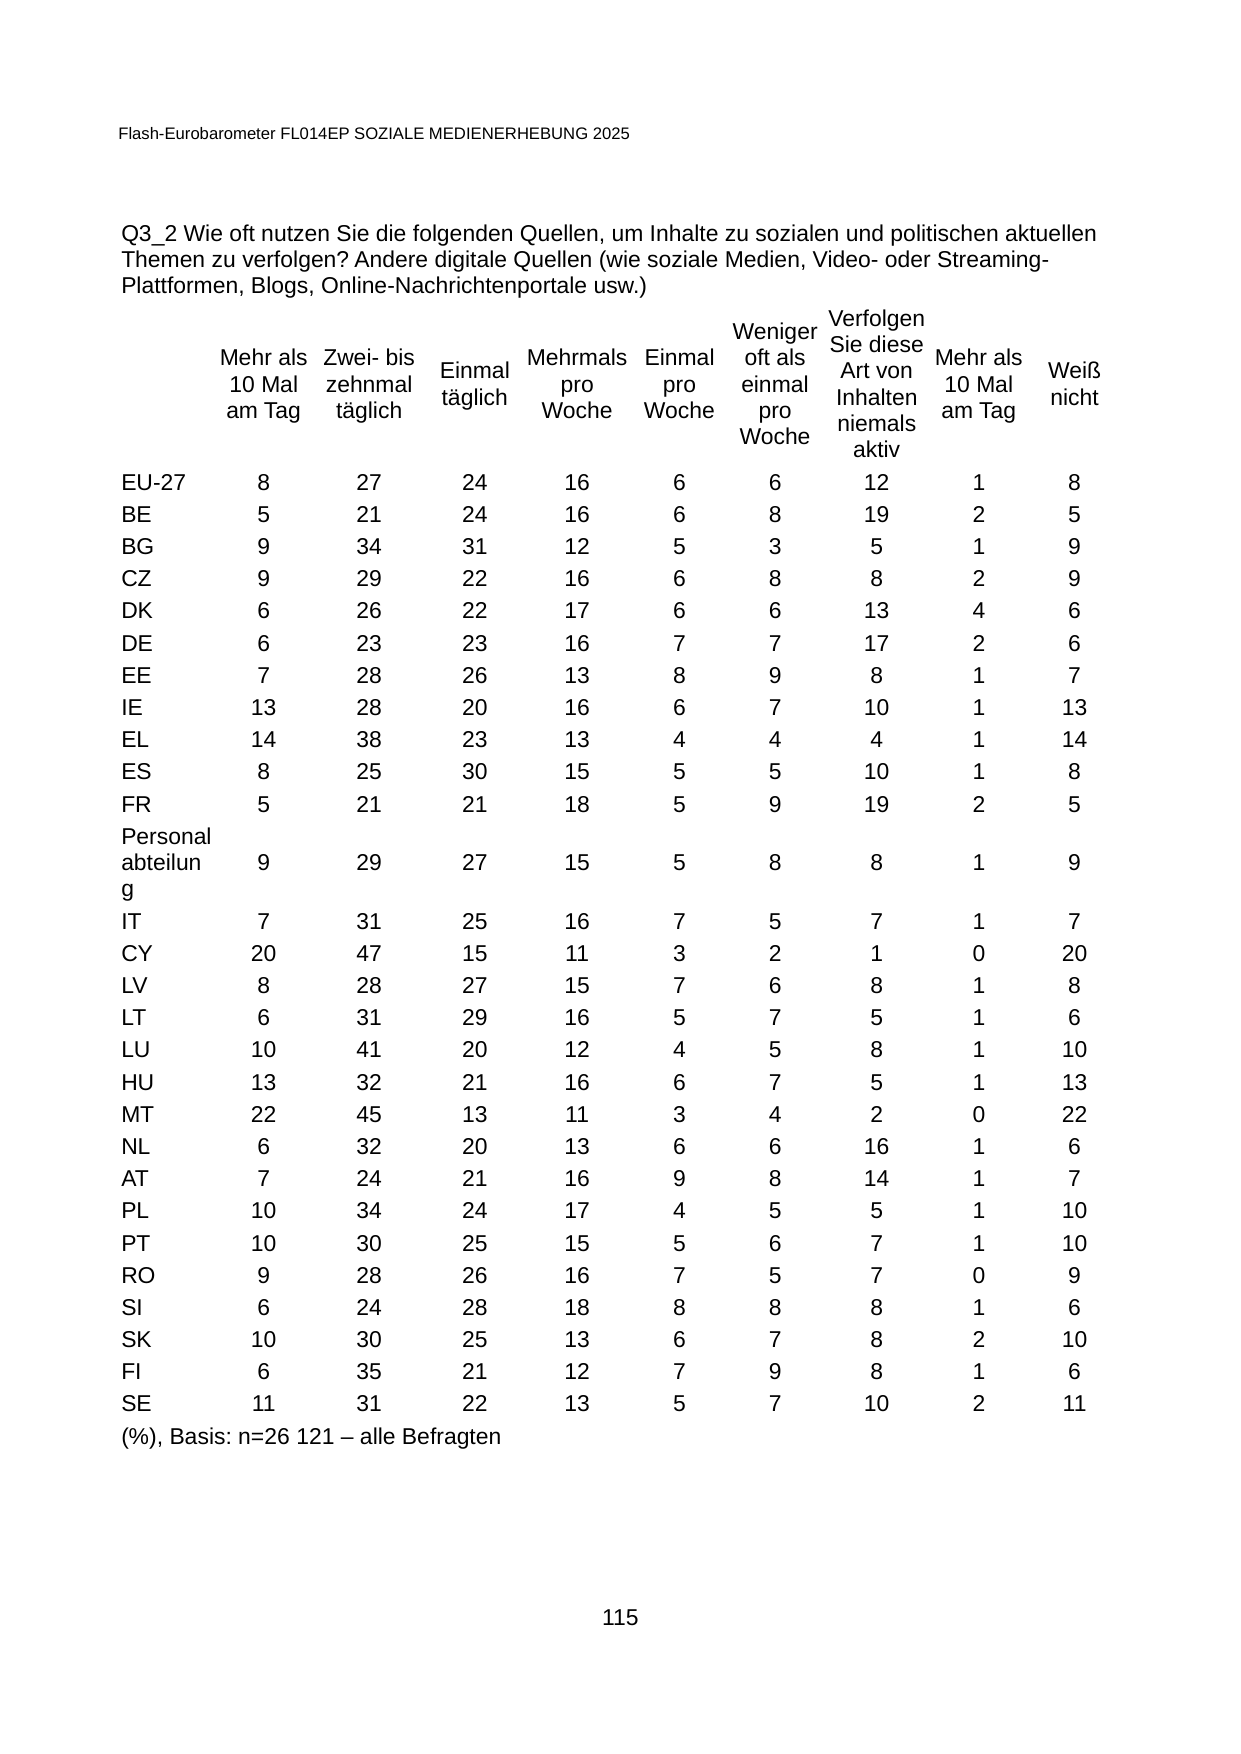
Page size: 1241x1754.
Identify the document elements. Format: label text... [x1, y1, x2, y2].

table_cell 15 [523, 969, 631, 1001]
table_cell 6 [727, 1227, 822, 1259]
table_cell 26 [427, 1259, 522, 1291]
table_cell 7 [727, 627, 822, 659]
table_cell 28 [311, 1259, 427, 1291]
table_cell 24 [311, 1162, 427, 1194]
table_cell 1 [931, 1291, 1026, 1323]
table_cell 26 [311, 595, 427, 627]
table_cell 23 [311, 627, 427, 659]
table_cell 16 [523, 905, 631, 937]
table_cell Mehr als 10 Mal am Tag [215, 302, 311, 466]
table_cell PL [118, 1194, 215, 1227]
table_cell 7 [631, 1355, 727, 1387]
table_cell 1 [931, 691, 1026, 723]
table_cell 17 [523, 1194, 631, 1227]
table_cell Verfolgen Sie diese Art von Inhalten niemals aktiv [823, 302, 931, 466]
table_cell 6 [631, 1066, 727, 1098]
table_cell 21 [311, 498, 427, 530]
table_cell 10 [1026, 1323, 1122, 1355]
table_cell 13 [1026, 691, 1122, 723]
table_cell 15 [523, 755, 631, 788]
table_cell Einmal täglich [427, 302, 522, 466]
table_cell 13 [523, 723, 631, 755]
table_cell Mehrmals pro Woche [523, 302, 631, 466]
table_cell 10 [215, 1034, 311, 1066]
table_cell 31 [311, 1001, 427, 1033]
table_cell 21 [427, 1162, 522, 1194]
table_cell 28 [311, 969, 427, 1001]
table_cell EL [118, 723, 215, 755]
table_cell 6 [215, 1001, 311, 1033]
table_cell 0 [931, 1259, 1026, 1291]
table_cell 13 [823, 595, 931, 627]
table_cell 32 [311, 1066, 427, 1098]
table_cell 5 [727, 905, 822, 937]
table_cell 8 [1026, 466, 1122, 498]
table_cell 7 [727, 1388, 822, 1420]
table_cell DE [118, 627, 215, 659]
table_cell LT [118, 1001, 215, 1033]
table_cell 10 [823, 691, 931, 723]
table_cell 14 [215, 723, 311, 755]
table_cell 6 [727, 969, 822, 1001]
table_cell 8 [823, 969, 931, 1001]
table_cell 7 [631, 1259, 727, 1291]
table_cell 5 [823, 530, 931, 562]
table_cell 15 [523, 820, 631, 905]
table_cell 8 [1026, 969, 1122, 1001]
table_cell 6 [631, 562, 727, 594]
table_cell 35 [311, 1355, 427, 1387]
table_cell MT [118, 1098, 215, 1130]
table_cell 5 [823, 1001, 931, 1033]
table_cell FI [118, 1355, 215, 1387]
table_cell 17 [823, 627, 931, 659]
table_cell 12 [523, 1355, 631, 1387]
table_cell 16 [523, 498, 631, 530]
table_cell 1 [823, 937, 931, 969]
table_cell 28 [311, 691, 427, 723]
table_cell 10 [1026, 1034, 1122, 1066]
table_cell 8 [823, 820, 931, 905]
table_cell 1 [931, 1194, 1026, 1227]
table_cell 8 [727, 820, 822, 905]
table_cell 38 [311, 723, 427, 755]
table_cell 2 [931, 1388, 1026, 1420]
table_cell 6 [1026, 627, 1122, 659]
table_cell SK [118, 1323, 215, 1355]
table_cell 7 [727, 1323, 822, 1355]
table_cell 8 [727, 562, 822, 594]
table_cell 5 [727, 1259, 822, 1291]
table_cell 16 [523, 1066, 631, 1098]
table_cell 31 [427, 530, 522, 562]
table_cell 18 [523, 1291, 631, 1323]
table_cell 20 [1026, 937, 1122, 969]
table_cell 10 [1026, 1227, 1122, 1259]
table_cell 5 [631, 530, 727, 562]
table_cell 10 [215, 1323, 311, 1355]
table_cell 1 [931, 466, 1026, 498]
table_cell 9 [215, 820, 311, 905]
table_cell 16 [523, 562, 631, 594]
table_cell 6 [1026, 595, 1122, 627]
table_cell 15 [427, 937, 522, 969]
table_cell 27 [427, 969, 522, 1001]
table_cell 6 [727, 1130, 822, 1162]
table_cell LV [118, 969, 215, 1001]
table_cell 1 [931, 530, 1026, 562]
table_cell 6 [215, 1355, 311, 1387]
table_cell 5 [631, 755, 727, 788]
table_cell 9 [215, 1259, 311, 1291]
table_cell 2 [931, 562, 1026, 594]
table_cell 25 [427, 1323, 522, 1355]
table_cell 1 [931, 1130, 1026, 1162]
table_cell 15 [523, 1227, 631, 1259]
table_cell 1 [931, 723, 1026, 755]
table_cell Weiß nicht [1026, 302, 1122, 466]
table_cell 4 [631, 723, 727, 755]
table_cell 2 [823, 1098, 931, 1130]
table_cell 13 [523, 1323, 631, 1355]
table_cell 7 [823, 905, 931, 937]
table_cell 8 [823, 659, 931, 691]
table_cell [118, 302, 215, 466]
table_cell 7 [1026, 905, 1122, 937]
table_cell 7 [215, 1162, 311, 1194]
table_cell 29 [427, 1001, 522, 1033]
table_cell 27 [311, 466, 427, 498]
table_cell 8 [631, 659, 727, 691]
table_cell 12 [823, 466, 931, 498]
table_cell 11 [215, 1388, 311, 1420]
table_cell Einmal pro Woche [631, 302, 727, 466]
table_cell DK [118, 595, 215, 627]
table_cell 5 [631, 1227, 727, 1259]
table_cell 12 [523, 530, 631, 562]
table_cell 3 [727, 530, 822, 562]
table_cell 1 [931, 659, 1026, 691]
table_cell 5 [631, 788, 727, 820]
table_cell 23 [427, 723, 522, 755]
table_cell 3 [631, 1098, 727, 1130]
table_cell 5 [727, 1034, 822, 1066]
table_cell 10 [215, 1194, 311, 1227]
table_cell 22 [215, 1098, 311, 1130]
table_cell 4 [631, 1194, 727, 1227]
table_cell 24 [427, 1194, 522, 1227]
table_cell 9 [727, 659, 822, 691]
table_cell 45 [311, 1098, 427, 1130]
table_cell 5 [823, 1066, 931, 1098]
table_cell 10 [1026, 1194, 1122, 1227]
table_cell 5 [631, 1001, 727, 1033]
table_cell 30 [311, 1323, 427, 1355]
table_cell 8 [727, 1291, 822, 1323]
table_cell 5 [631, 1388, 727, 1420]
table_cell 13 [215, 691, 311, 723]
table_cell 29 [311, 562, 427, 594]
table_cell Zwei- bis zehnmal täglich [311, 302, 427, 466]
table_cell 5 [1026, 498, 1122, 530]
table_cell 41 [311, 1034, 427, 1066]
table_cell 6 [631, 1323, 727, 1355]
table_cell Weniger oft als einmal pro Woche [727, 302, 822, 466]
table_cell 17 [523, 595, 631, 627]
table_cell 4 [823, 723, 931, 755]
table_cell 34 [311, 530, 427, 562]
table_cell 14 [823, 1162, 931, 1194]
table_cell 25 [427, 905, 522, 937]
table_cell 13 [523, 1388, 631, 1420]
table_cell 25 [311, 755, 427, 788]
table_cell 9 [1026, 530, 1122, 562]
table_cell 5 [727, 755, 822, 788]
table_cell 8 [823, 1034, 931, 1066]
table_cell 8 [823, 562, 931, 594]
table_cell 6 [631, 498, 727, 530]
table_cell 6 [1026, 1355, 1122, 1387]
table_cell 6 [215, 1130, 311, 1162]
table_cell 5 [215, 498, 311, 530]
table_cell 1 [931, 755, 1026, 788]
table_cell 24 [311, 1291, 427, 1323]
table_cell 16 [823, 1130, 931, 1162]
table_cell 28 [311, 659, 427, 691]
table_cell 12 [523, 1034, 631, 1066]
table_cell 24 [427, 498, 522, 530]
table_cell 11 [523, 1098, 631, 1130]
table_cell 5 [215, 788, 311, 820]
table_cell 7 [1026, 1162, 1122, 1194]
table_cell 16 [523, 1259, 631, 1291]
table_cell BE [118, 498, 215, 530]
table_cell 8 [823, 1323, 931, 1355]
table_cell 6 [215, 595, 311, 627]
table_cell 31 [311, 1388, 427, 1420]
table_cell 6 [631, 466, 727, 498]
table_cell 6 [727, 466, 822, 498]
table_cell 9 [727, 788, 822, 820]
table_cell 2 [931, 1323, 1026, 1355]
table_cell 31 [311, 905, 427, 937]
table_cell 8 [215, 466, 311, 498]
table_cell 2 [931, 627, 1026, 659]
table_cell 1 [931, 1066, 1026, 1098]
table_cell 16 [523, 691, 631, 723]
table_cell 7 [727, 1066, 822, 1098]
table_cell 9 [215, 530, 311, 562]
table_cell 22 [427, 595, 522, 627]
table_cell 2 [931, 788, 1026, 820]
table_cell 6 [631, 691, 727, 723]
table_cell LU [118, 1034, 215, 1066]
table_cell 30 [311, 1227, 427, 1259]
table_cell 5 [631, 820, 727, 905]
table_cell 6 [1026, 1001, 1122, 1033]
table_cell Mehr als 10 Mal am Tag [931, 302, 1026, 466]
table_cell 5 [823, 1194, 931, 1227]
table_cell 32 [311, 1130, 427, 1162]
table_cell 8 [727, 498, 822, 530]
table_cell 7 [727, 691, 822, 723]
table_cell NL [118, 1130, 215, 1162]
table_cell RO [118, 1259, 215, 1291]
table_cell 21 [427, 1355, 522, 1387]
table_cell IE [118, 691, 215, 723]
table_cell 9 [215, 562, 311, 594]
table_cell 21 [427, 1066, 522, 1098]
table_cell 9 [1026, 820, 1122, 905]
table_cell 1 [931, 1162, 1026, 1194]
table_cell 6 [215, 627, 311, 659]
table_cell 13 [523, 659, 631, 691]
table_cell 0 [931, 1098, 1026, 1130]
table_cell 23 [427, 627, 522, 659]
table_cell 7 [1026, 659, 1122, 691]
table_cell 9 [1026, 1259, 1122, 1291]
table_cell 30 [427, 755, 522, 788]
table_cell PT [118, 1227, 215, 1259]
table_cell Personalabteilung [118, 820, 215, 905]
table_cell 34 [311, 1194, 427, 1227]
table_cell 11 [1026, 1388, 1122, 1420]
table_cell 28 [427, 1291, 522, 1323]
table_cell 24 [427, 466, 522, 498]
table_cell 18 [523, 788, 631, 820]
table_cell 16 [523, 466, 631, 498]
table_cell 21 [311, 788, 427, 820]
table_cell 4 [727, 723, 822, 755]
table_cell 6 [1026, 1130, 1122, 1162]
table_cell 27 [427, 820, 522, 905]
table_cell SE [118, 1388, 215, 1420]
table_cell HU [118, 1066, 215, 1098]
table_cell 5 [1026, 788, 1122, 820]
table_cell 7 [631, 905, 727, 937]
table_cell 4 [931, 595, 1026, 627]
table_cell SI [118, 1291, 215, 1323]
table_cell 7 [631, 969, 727, 1001]
table_cell 9 [727, 1355, 822, 1387]
table_cell 19 [823, 498, 931, 530]
table_cell FR [118, 788, 215, 820]
table_cell 13 [215, 1066, 311, 1098]
table_cell EE [118, 659, 215, 691]
table_cell 14 [1026, 723, 1122, 755]
table_cell 16 [523, 1001, 631, 1033]
table_cell 8 [1026, 755, 1122, 788]
table_cell 13 [427, 1098, 522, 1130]
table_cell 19 [823, 788, 931, 820]
table_cell 20 [427, 1130, 522, 1162]
table_cell 7 [823, 1259, 931, 1291]
table_cell 8 [823, 1355, 931, 1387]
table_cell 8 [215, 969, 311, 1001]
table_cell 13 [523, 1130, 631, 1162]
table_cell 11 [523, 937, 631, 969]
table_cell 22 [1026, 1098, 1122, 1130]
table_cell 8 [215, 755, 311, 788]
table_cell 4 [631, 1034, 727, 1066]
table_cell AT [118, 1162, 215, 1194]
table_cell 20 [427, 691, 522, 723]
table_cell 16 [523, 1162, 631, 1194]
table_cell 1 [931, 1034, 1026, 1066]
table_cell 6 [631, 595, 727, 627]
table_cell 29 [311, 820, 427, 905]
table_cell 20 [215, 937, 311, 969]
table_cell 9 [1026, 562, 1122, 594]
table_cell 13 [1026, 1066, 1122, 1098]
table_cell 10 [823, 755, 931, 788]
table_cell 22 [427, 562, 522, 594]
table_cell EU-27 [118, 466, 215, 498]
table_cell IT [118, 905, 215, 937]
table_cell 0 [931, 937, 1026, 969]
table_cell 6 [1026, 1291, 1122, 1323]
table_cell 8 [823, 1291, 931, 1323]
table_cell 25 [427, 1227, 522, 1259]
table_cell 7 [631, 627, 727, 659]
table_cell 2 [727, 937, 822, 969]
table_cell 1 [931, 1227, 1026, 1259]
table_cell 1 [931, 905, 1026, 937]
table_cell 7 [215, 905, 311, 937]
table_cell 10 [823, 1388, 931, 1420]
table_cell 6 [727, 595, 822, 627]
table_cell 22 [427, 1388, 522, 1420]
table_cell 5 [727, 1194, 822, 1227]
table_cell 20 [427, 1034, 522, 1066]
table_cell 9 [631, 1162, 727, 1194]
table_cell 8 [631, 1291, 727, 1323]
table_cell CY [118, 937, 215, 969]
table_cell BG [118, 530, 215, 562]
table_cell 10 [215, 1227, 311, 1259]
table_cell 2 [931, 498, 1026, 530]
table_cell 21 [427, 788, 522, 820]
table_cell 1 [931, 820, 1026, 905]
table_header Q3_2 Wie oft nutzen Sie die folgenden Quellen, um Inhalte zu sozialen und politischen aktuellen Themen zu verfolgen? Andere digitale Quellen (wie soziale Medien, Video- oder Streaming-Plattformen, Blogs, Online-Nachrichtenportale usw.) [118, 217, 1122, 302]
table_cell ES [118, 755, 215, 788]
table_cell 1 [931, 1355, 1026, 1387]
table_cell 4 [727, 1098, 822, 1130]
table_cell (%), Basis: n=26 121 – alle Befragten [118, 1420, 1122, 1452]
table_cell 3 [631, 937, 727, 969]
table_cell 1 [931, 969, 1026, 1001]
table_cell 47 [311, 937, 427, 969]
table_cell 8 [727, 1162, 822, 1194]
table_cell 7 [823, 1227, 931, 1259]
table_cell 7 [727, 1001, 822, 1033]
table_cell 26 [427, 659, 522, 691]
table_cell CZ [118, 562, 215, 594]
table_cell 7 [215, 659, 311, 691]
table_cell 1 [931, 1001, 1026, 1033]
table_cell 6 [215, 1291, 311, 1323]
table_cell 16 [523, 627, 631, 659]
table_cell 6 [631, 1130, 727, 1162]
